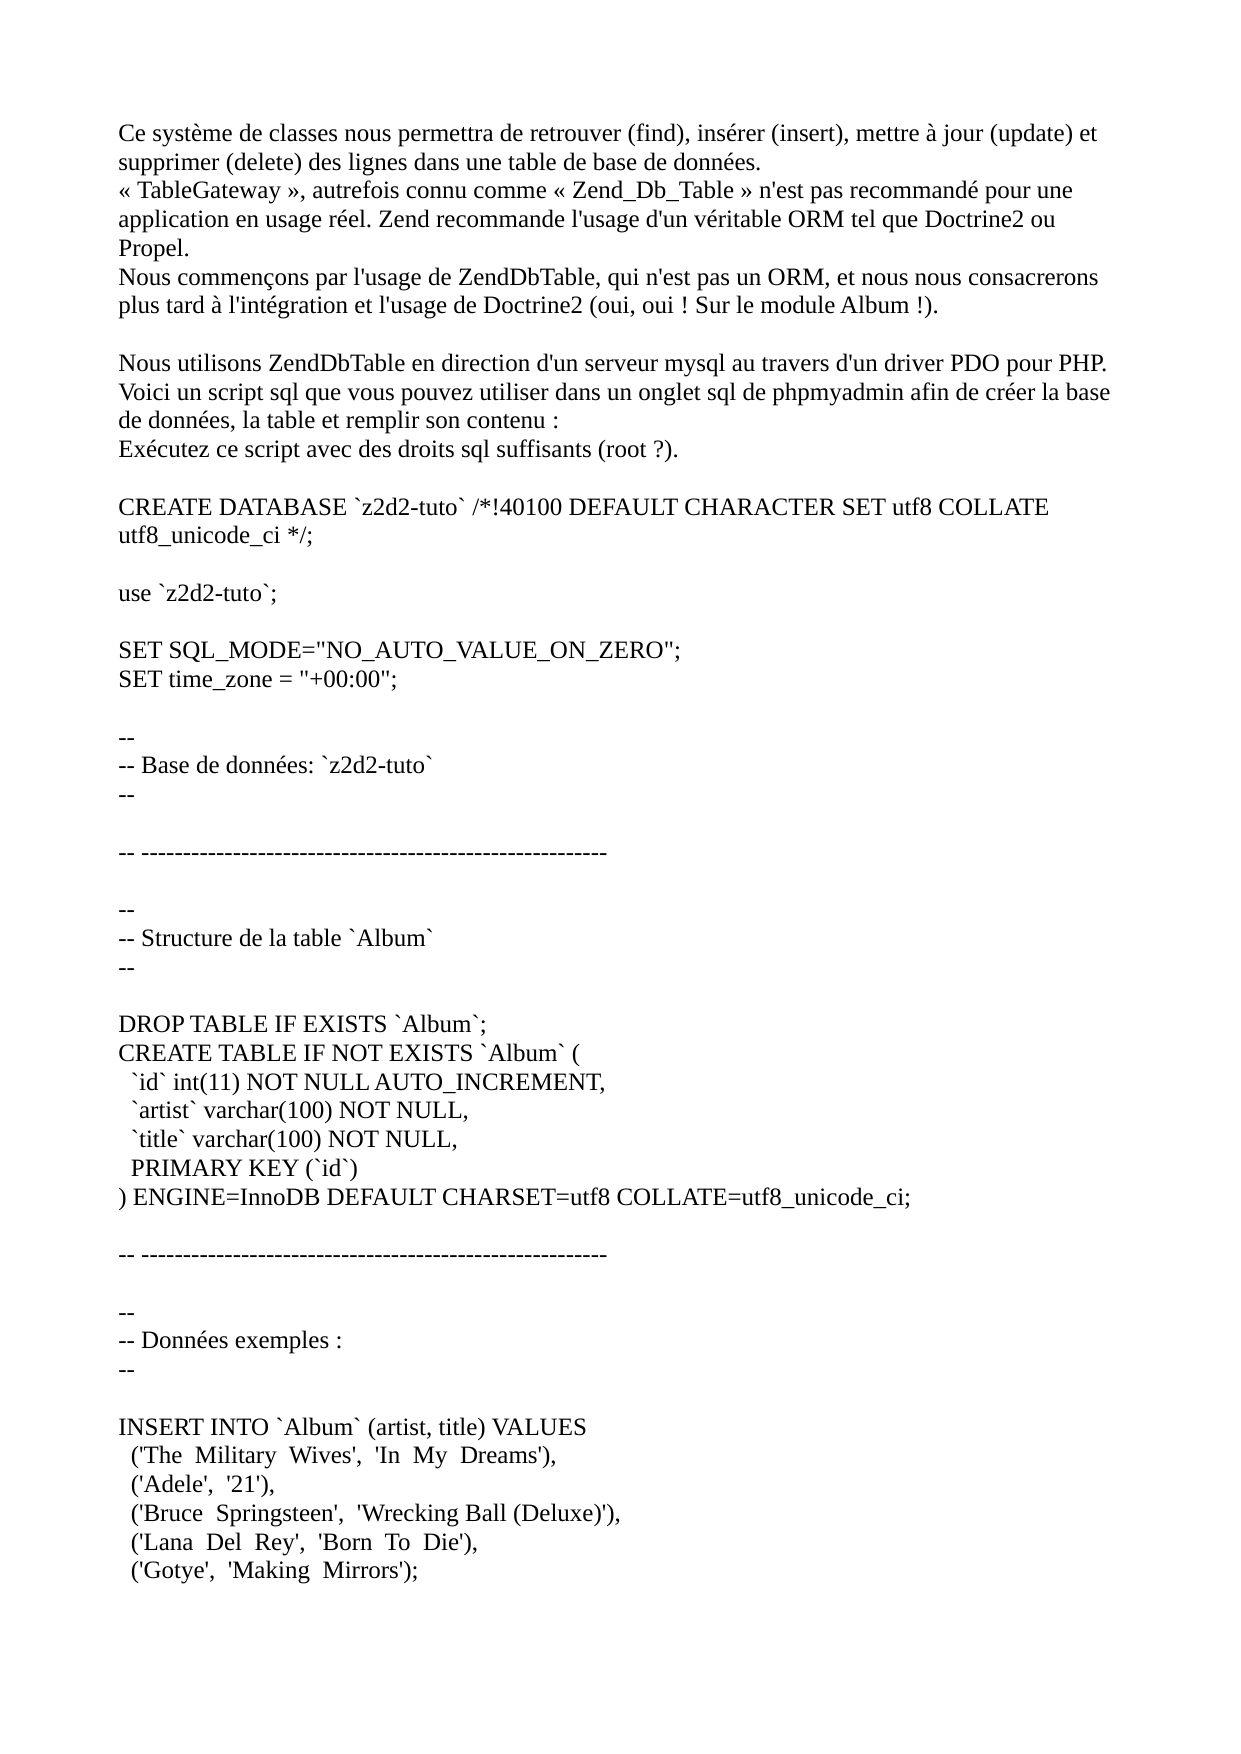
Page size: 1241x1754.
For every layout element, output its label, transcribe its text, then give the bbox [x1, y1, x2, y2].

text ('Bruce Springsteen', 'Wrecking Ball (Deluxe)'), [118, 1498, 1122, 1527]
text Ce système de classes nous permettra de retrouver (find), insérer (insert), mettre à jour (update) et supprimer (delete) des lignes dans une table de base de données. [118, 118, 1122, 176]
text INSERT INTO `Album` (artist, title) VALUES [118, 1412, 1122, 1441]
text Voici un script sql que vous pouvez utiliser dans un onglet sql de phpmyadmin afin de créer la base de données, la table et remplir son contenu : [118, 377, 1122, 434]
text -- [118, 722, 1122, 751]
text CREATE TABLE IF NOT EXISTS `Album` ( [118, 1038, 1122, 1067]
text SET SQL_MODE="NO_AUTO_VALUE_ON_ZERO"; [118, 636, 1122, 664]
text -- [118, 1297, 1122, 1326]
text SET time_zone = "+00:00"; [118, 664, 1122, 693]
text CREATE DATABASE `z2d2-tuto` /*!40100 DEFAULT CHARACTER SET utf8 COLLATE utf8_unicode_ci */; [118, 492, 1122, 549]
text Exécutez ce script avec des droits sql suffisants (root ?). [118, 434, 1122, 463]
text ) ENGINE=InnoDB DEFAULT CHARSET=utf8 COLLATE=utf8_unicode_ci; [118, 1182, 1122, 1211]
text ('Adele', '21'), [118, 1469, 1122, 1498]
text ('Gotye', 'Making Mirrors'); [118, 1556, 1122, 1584]
text `title` varchar(100) NOT NULL, [118, 1124, 1122, 1153]
text use `z2d2-tuto`; [118, 578, 1122, 607]
text « TableGateway », autrefois connu comme « Zend_Db_Table » n'est pas recommandé pour une application en usage réel. Zend recommande l'usage d'un véritable ORM tel que Doctrine2 ou Propel. [118, 176, 1122, 262]
text -- [118, 894, 1122, 923]
text -- Structure de la table `Album` [118, 923, 1122, 952]
text ('The Military Wives', 'In My Dreams'), [118, 1441, 1122, 1469]
text `artist` varchar(100) NOT NULL, [118, 1096, 1122, 1124]
text -- -------------------------------------------------------- [118, 837, 1122, 866]
text -- Base de données: `z2d2-tuto` [118, 751, 1122, 779]
text -- Données exemples : [118, 1326, 1122, 1354]
text DROP TABLE IF EXISTS `Album`; [118, 1009, 1122, 1038]
text Nous utilisons ZendDbTable en direction d'un serveur mysql au travers d'un driver PDO pour PHP. [118, 348, 1122, 377]
text -- [118, 779, 1122, 808]
text Nous commençons par l'usage de ZendDbTable, qui n'est pas un ORM, et nous nous consacrerons plus tard à l'intégration et l'usage de Doctrine2 (oui, oui ! Sur le module Album !). [118, 262, 1122, 319]
text ('Lana Del Rey', 'Born To Die'), [118, 1527, 1122, 1556]
text -- [118, 952, 1122, 981]
text -- -------------------------------------------------------- [118, 1239, 1122, 1268]
text -- [118, 1354, 1122, 1383]
text `id` int(11) NOT NULL AUTO_INCREMENT, [118, 1067, 1122, 1096]
text PRIMARY KEY (`id`) [118, 1153, 1122, 1182]
